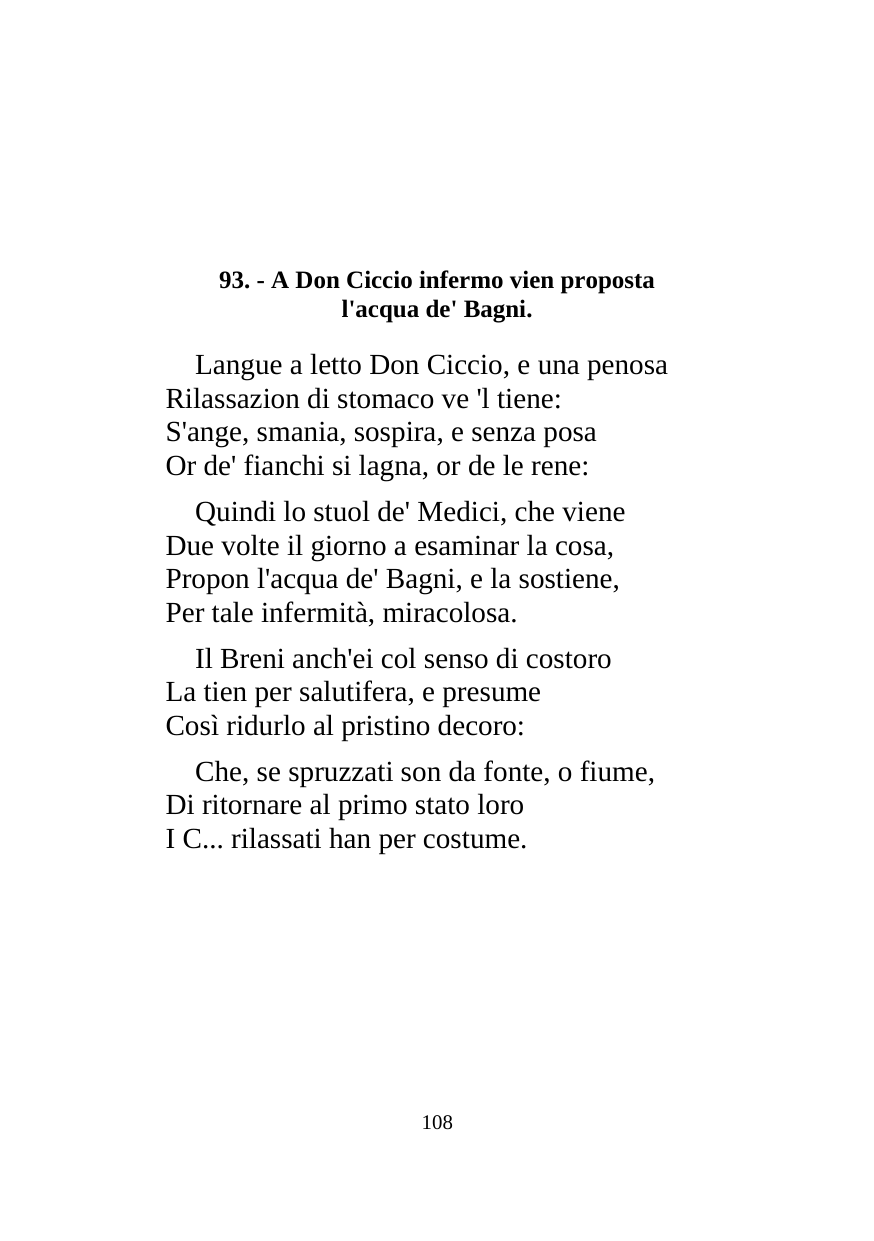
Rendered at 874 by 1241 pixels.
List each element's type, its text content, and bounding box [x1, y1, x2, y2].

text 93. - A Don Ciccio infermo vien proposta l'acqua de' Bagni. [106, 265, 768, 322]
text Quindi lo stuol de' Medici, che viene Due volte il giorno a esaminar la cosa, Propon l'acqua de' Bagni, e la sostiene, Per tale infermità, miracolosa. [165, 494, 768, 628]
text Langue a letto Don Ciccio, e una penosa Rilassazion di stomaco ve 'l tiene: S'ange, smania, sospira, e senza posa Or de' fianchi si lagna, or de le rene: [165, 347, 768, 482]
text Il Breni anch'ei col senso di costoro La tien per salutifera, e presume Così ridurlo al pristino decoro: [165, 641, 768, 741]
text Che, se spruzzati son da fonte, o fiume, Di ritornare al primo stato loro I C... rilassati han per costume. [165, 754, 768, 854]
